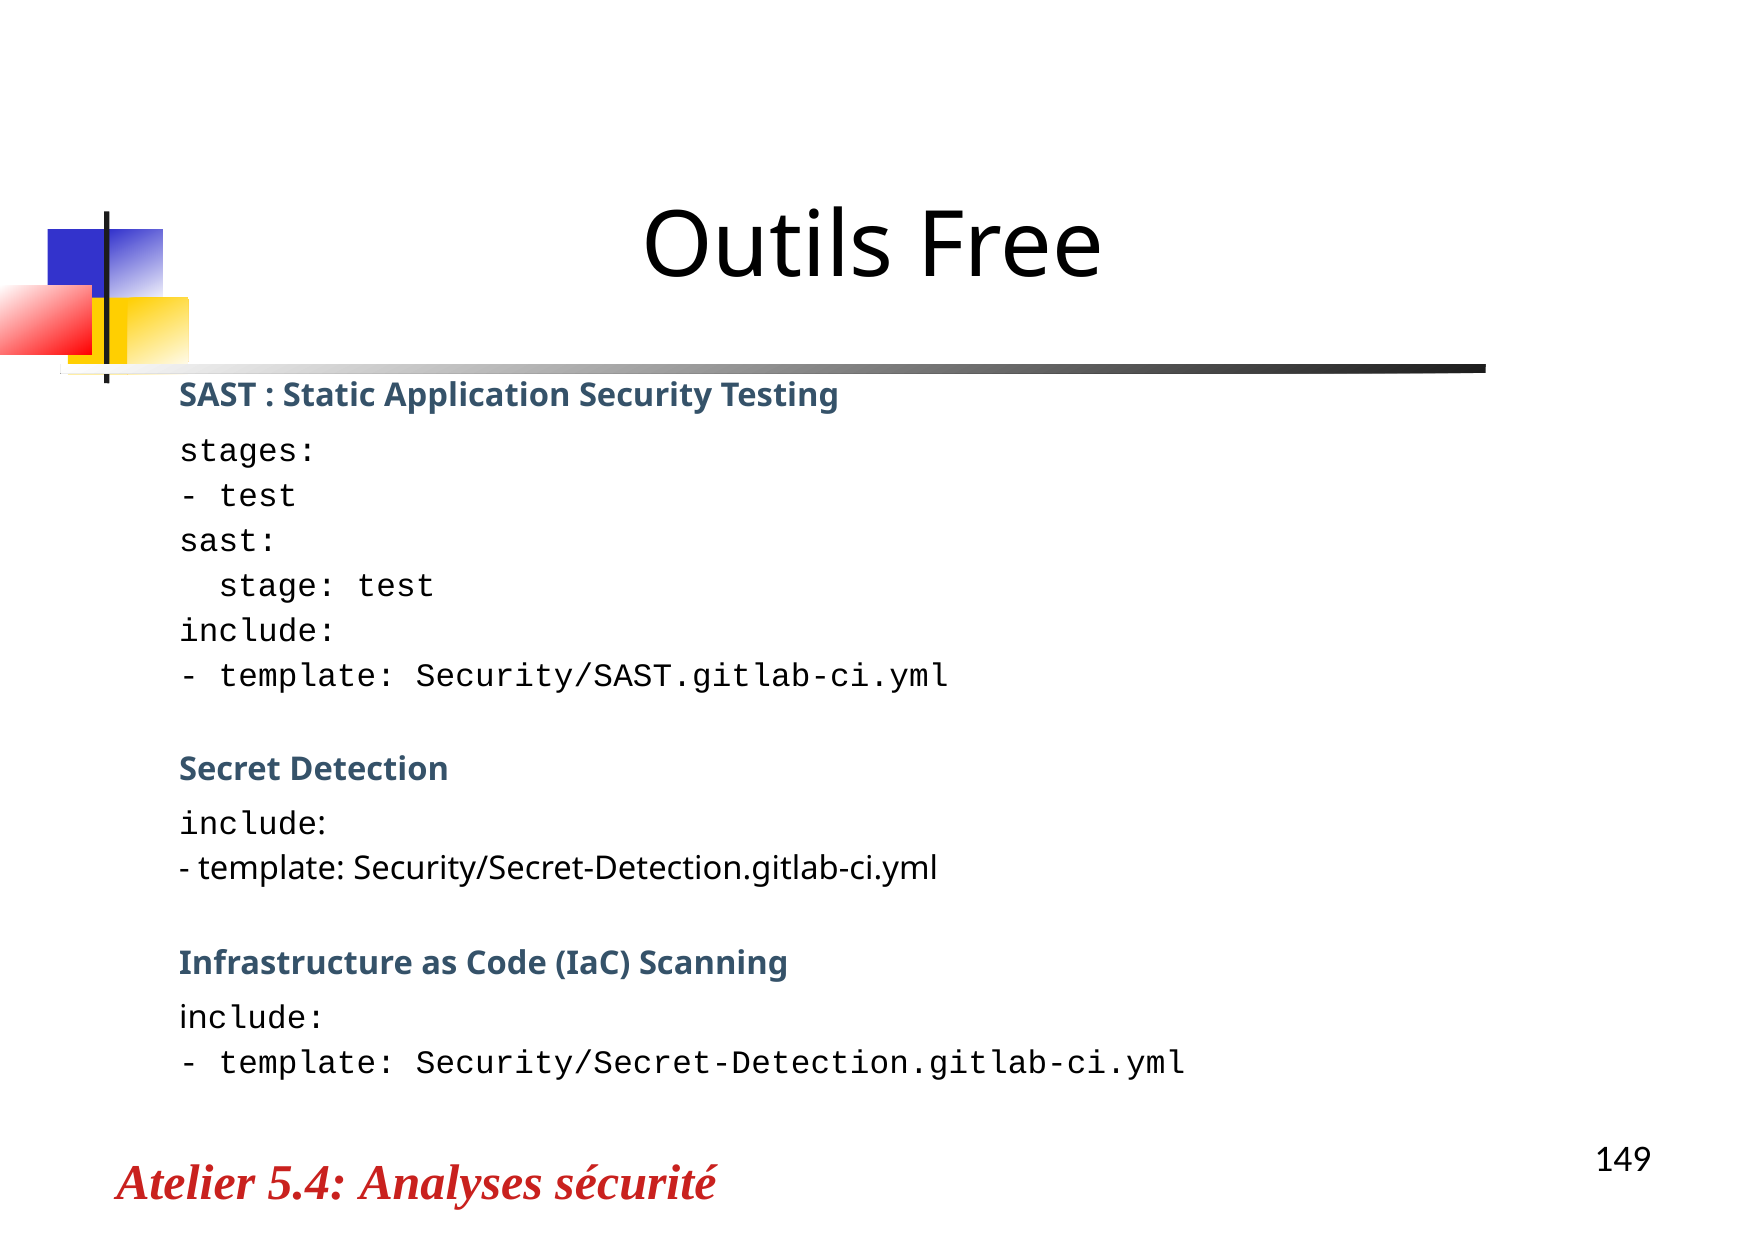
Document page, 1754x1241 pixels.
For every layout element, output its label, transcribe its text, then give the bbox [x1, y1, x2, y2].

title Outils Free [179, 139, 1567, 351]
list SAST : Static Application Security Testing stages: - test sast: stage: test include: - template: Security/SAST.gitlab-ci.yml Secret Detection include: - template: Security/Secret-Detection.gitlab-ci.yml Infrastructure as Code (IaC) Scanning include: - template: Security/Secret-Detection.gitlab-ci.yml [179, 376, 1567, 1097]
text_box Atelier 5.4: Analyses sécurité [101, 1146, 731, 1219]
